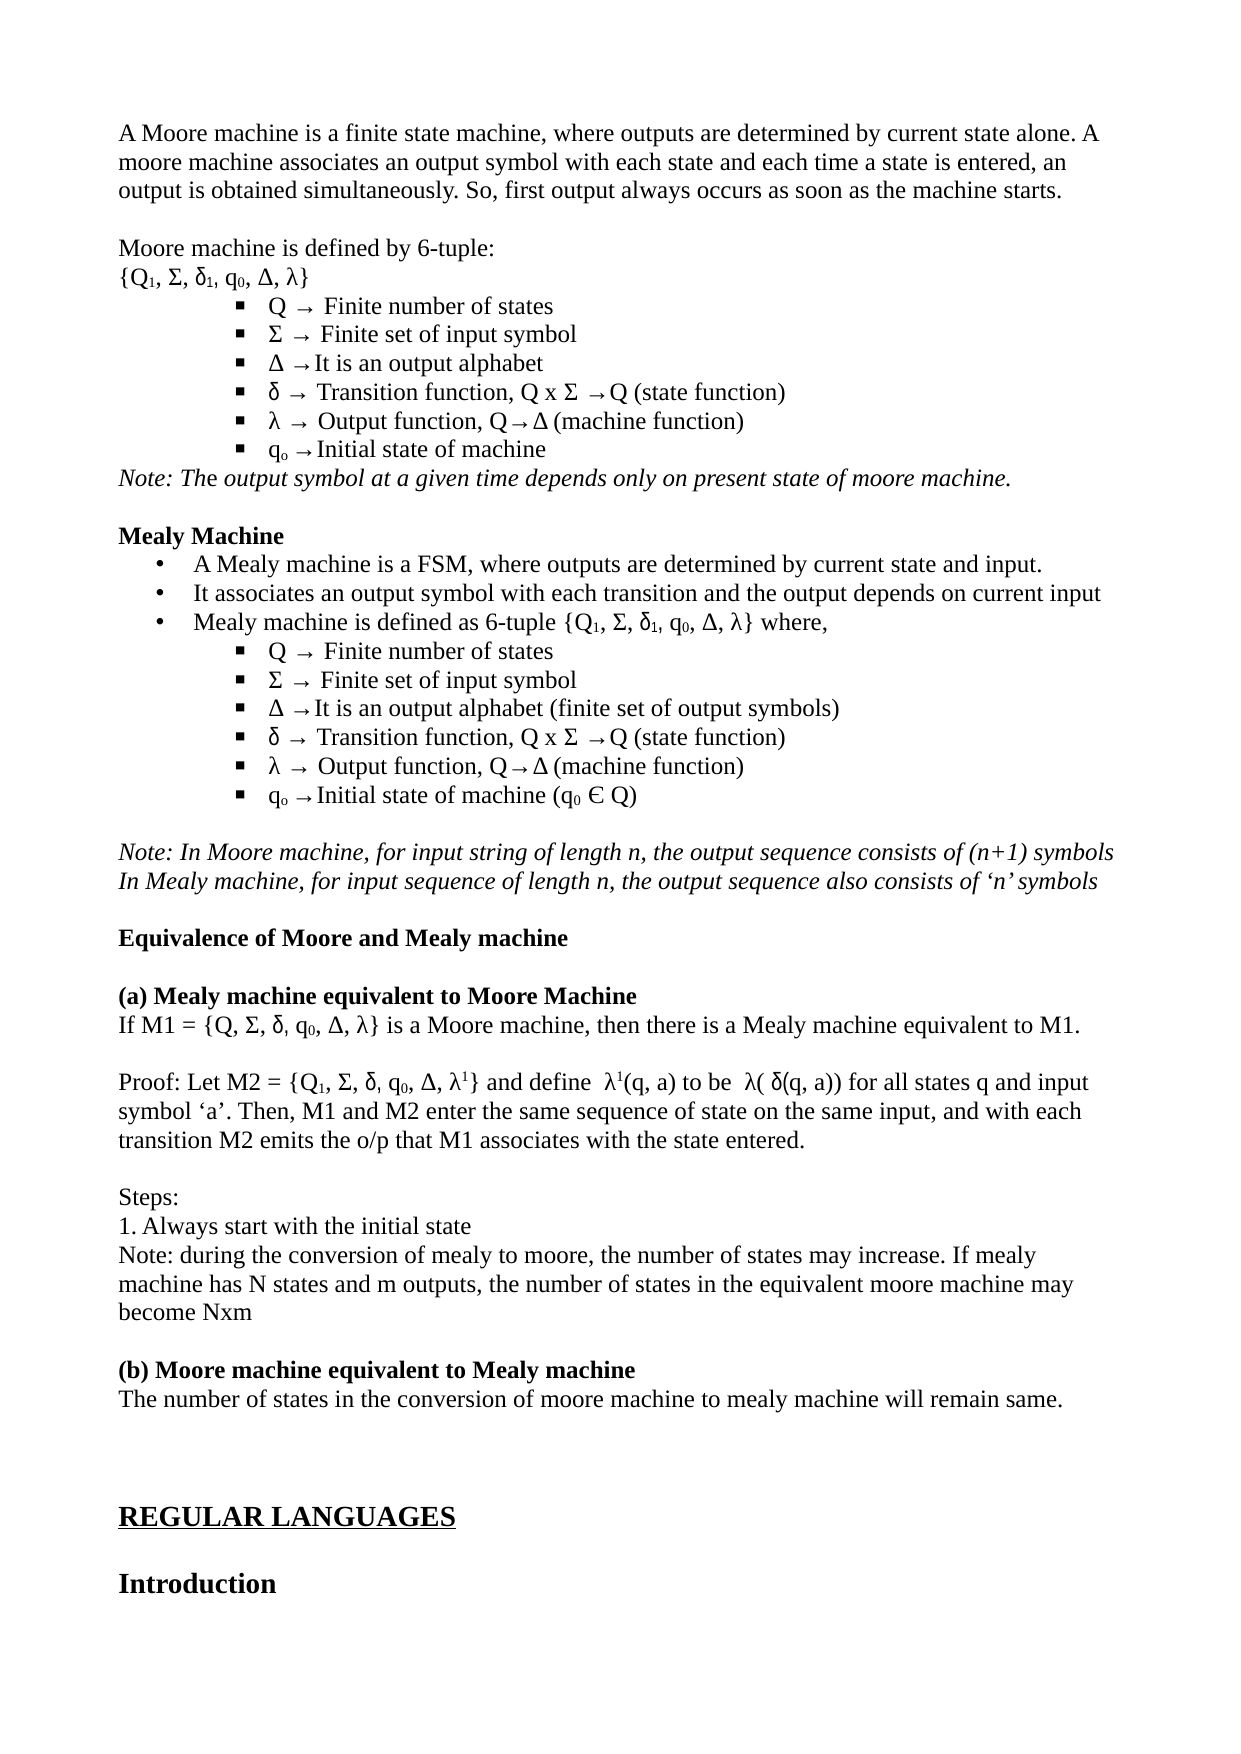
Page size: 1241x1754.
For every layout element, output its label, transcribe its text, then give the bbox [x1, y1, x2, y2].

list qo →Initial state of machine [231, 434, 1122, 463]
list A Mealy machine is a FSM, where outputs are determined by current state and input. [156, 549, 1122, 578]
list δ → Transition function, Q x Σ →Q (state function) [231, 722, 1122, 751]
text Steps: [118, 1182, 1122, 1211]
text {Q1, Σ, δ1, q0, Δ, λ} [118, 262, 1122, 291]
list Δ →It is an output alphabet [231, 348, 1122, 377]
text Moore machine is defined by 6-tuple: [118, 233, 1122, 262]
text Equivalence of Moore and Mealy machine [118, 923, 1122, 952]
text REGULAR LANGUAGES [118, 1499, 1122, 1532]
list Q → Finite number of states [231, 291, 1122, 319]
text Proof: Let M2 = {Q1, Σ, δ, q0, Δ, λ1} and define λ1(q, a) to be λ( δ(q, a)) for all states q and input symbol ‘a’. Then, M1 and M2 enter the same sequence of state on the same input, and with each transition M2 emits the o/p that M1 associates with the state entered. [118, 1067, 1122, 1154]
text If M1 = {Q, Σ, δ, q0, Δ, λ} is a Moore machine, then there is a Mealy machine equivalent to M1. [118, 1010, 1122, 1039]
list λ → Output function, Q→Δ (machine function) [231, 751, 1122, 780]
text (b) Moore machine equivalent to Mealy machine [118, 1355, 1122, 1384]
list Δ →It is an output alphabet (finite set of output symbols) [231, 693, 1122, 722]
text Mealy Machine [118, 521, 1122, 549]
list Q → Finite number of states [231, 636, 1122, 665]
text (a) Mealy machine equivalent to Moore Machine [118, 981, 1122, 1010]
list Mealy machine is defined as 6-tuple {Q1, Σ, δ1, q0, Δ, λ} where, [156, 607, 1122, 636]
list It associates an output symbol with each transition and the output depends on current input [156, 578, 1122, 607]
text Note: The output symbol at a given time depends only on present state of moore machine. [118, 463, 1122, 492]
text The number of states in the conversion of moore machine to mealy machine will remain same. [118, 1384, 1122, 1412]
text In Mealy machine, for input sequence of length n, the output sequence also consists of ‘n’ symbols [118, 866, 1122, 895]
text Note: In Moore machine, for input string of length n, the output sequence consists of (n+1) symbols [118, 837, 1122, 866]
list δ → Transition function, Q x Σ →Q (state function) [231, 377, 1122, 406]
text 1. Always start with the initial state [118, 1211, 1122, 1240]
list Σ → Finite set of input symbol [231, 319, 1122, 348]
text Introduction [118, 1566, 1122, 1599]
list λ → Output function, Q→Δ (machine function) [231, 406, 1122, 434]
list Σ → Finite set of input symbol [231, 665, 1122, 693]
list qo →Initial state of machine (q0 Є Q) [231, 780, 1122, 808]
text Note: during the conversion of mealy to moore, the number of states may increase. If mealy machine has N states and m outputs, the number of states in the equivalent moore machine may become Nxm [118, 1240, 1122, 1326]
text A Moore machine is a finite state machine, where outputs are determined by current state alone. A moore machine associates an output symbol with each state and each time a state is entered, an output is obtained simultaneously. So, first output always occurs as soon as the machine starts. [118, 118, 1122, 204]
